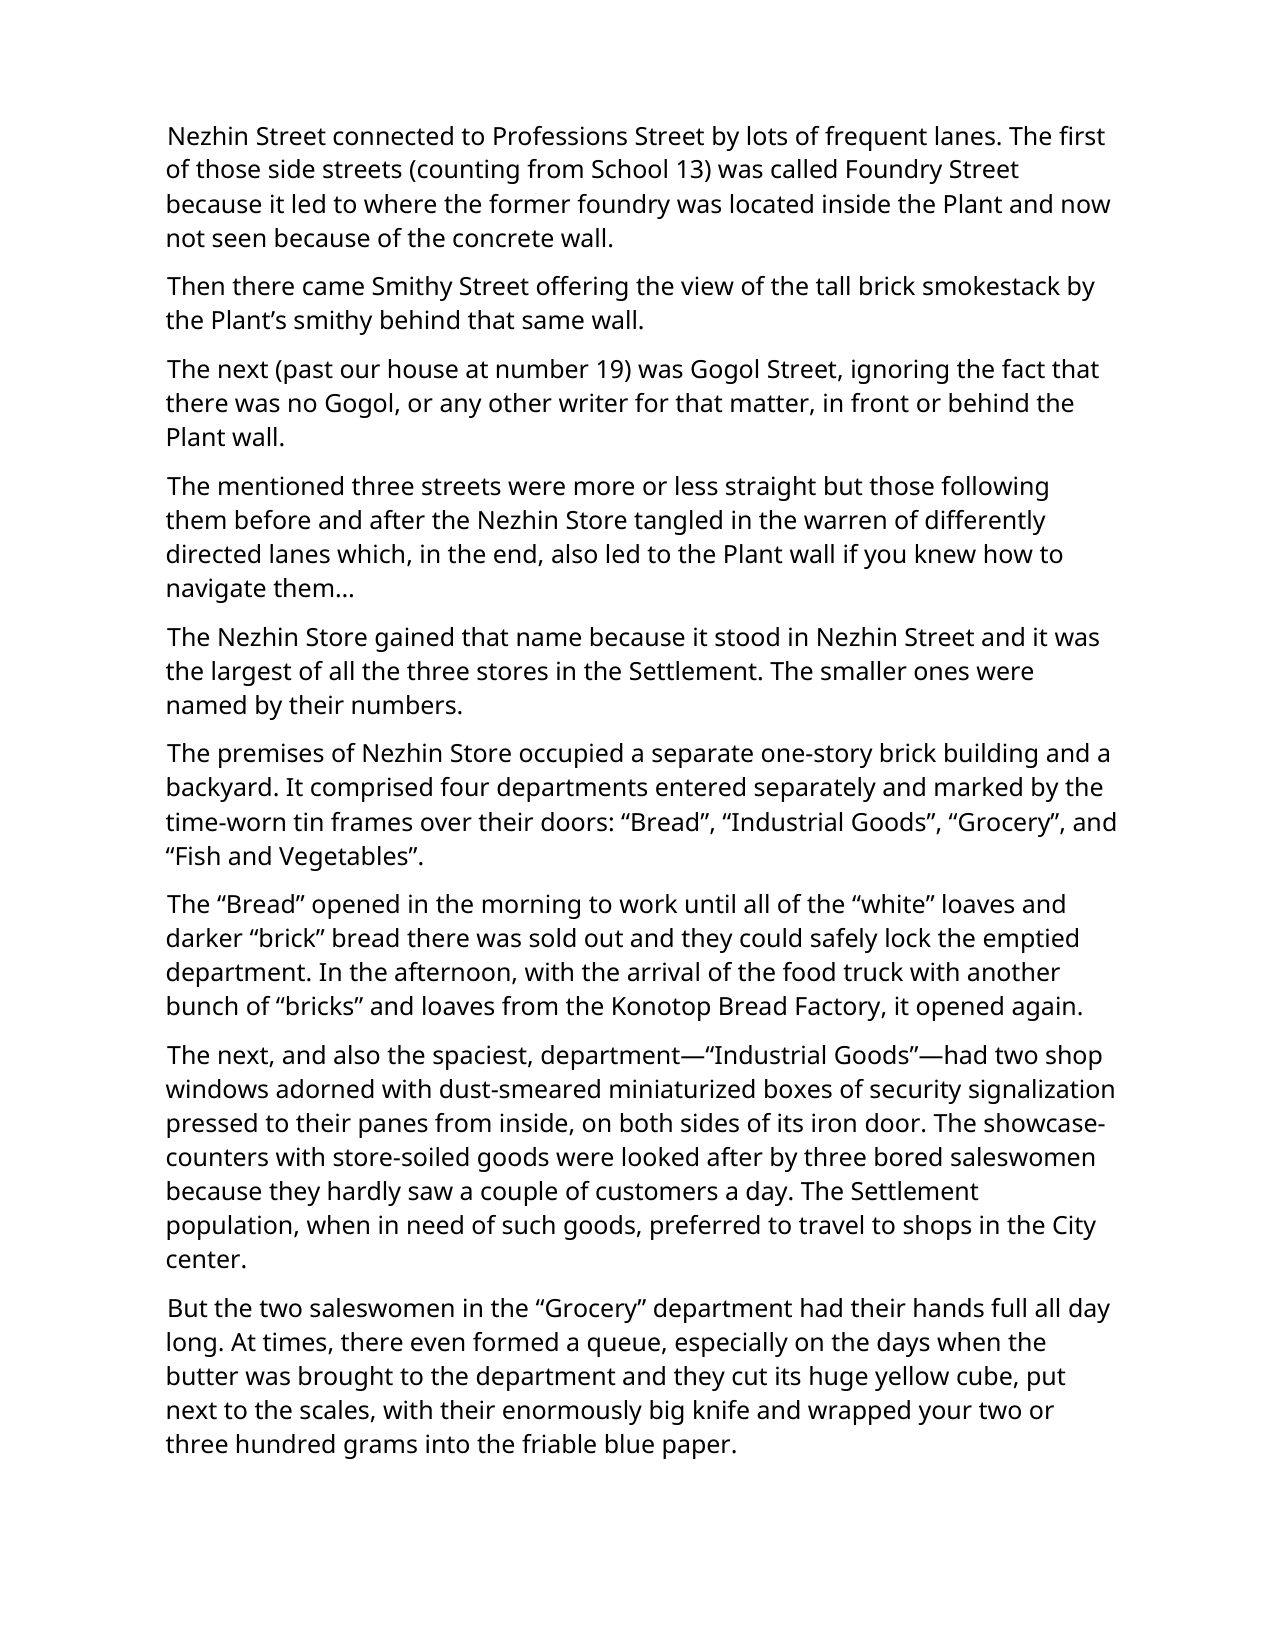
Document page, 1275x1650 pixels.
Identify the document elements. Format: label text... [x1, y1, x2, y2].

text Then there came Smithy Street offering the view of the tall brick smokestack by the Plant’s smithy behind that same wall. [165, 269, 1118, 337]
text The next (past our house at number 19) was Gogol Street, ignoring the fact that there was no Gogol, or any other writer for that matter, in front or behind the Plant wall. [165, 352, 1118, 454]
text The Nezhin Store gained that name because it stood in Nezhin Street and it was the largest of all the three stores in the Settlement. The smaller ones were named by their numbers. [165, 619, 1118, 721]
text The next, and also the spaciest, department—“Industrial Goods”—had two shop windows adorned with dust-smeared miniaturized boxes of security signalization pressed to their panes from inside, on both sides of its iron door. The showcase-counters with store-soiled goods were looked after by three bored saleswomen because they hardly saw a couple of customers a day. The Settlement population, when in need of such goods, preferred to travel to shops in the City center. [165, 1038, 1118, 1276]
text The mentioned three streets were more or less straight but those following them before and after the Nezhin Store tangled in the warren of differently directed lanes which, in the end, also led to the Plant wall if you knew how to navigate them… [165, 468, 1118, 605]
text The premises of Nezhin Store occupied a separate one-story brick building and a backyard. It comprised four departments entered separately and marked by the time-worn tin frames over their doors: “Bread”, “Industrial Goods”, “Grocery”, and “Fish and Vegetables”. [165, 736, 1118, 872]
text But the two saleswomen in the “Grocery” department had their hands full all day long. At times, there even formed a queue, especially on the days when the butter was brought to the department and they cut its huge yellow cube, put next to the scales, with their enormously big knife and wrapped your two or three hundred grams into the friable blue paper. [165, 1291, 1118, 1461]
text Nezhin Street connected to Professions Street by lots of frequent lanes. The first of those side streets (counting from School 13) was called Foundry Street because it led to where the former foundry was located inside the Plant and now not seen because of the concrete wall. [165, 118, 1118, 254]
text The “Bread” opened in the morning to work until all of the “white” loaves and darker “brick” bread there was sold out and they could safely lock the emptied department. In the afternoon, with the arrival of the food truck with another bunch of “bricks” and loaves from the Konotop Bread Factory, it opened again. [165, 887, 1118, 1023]
